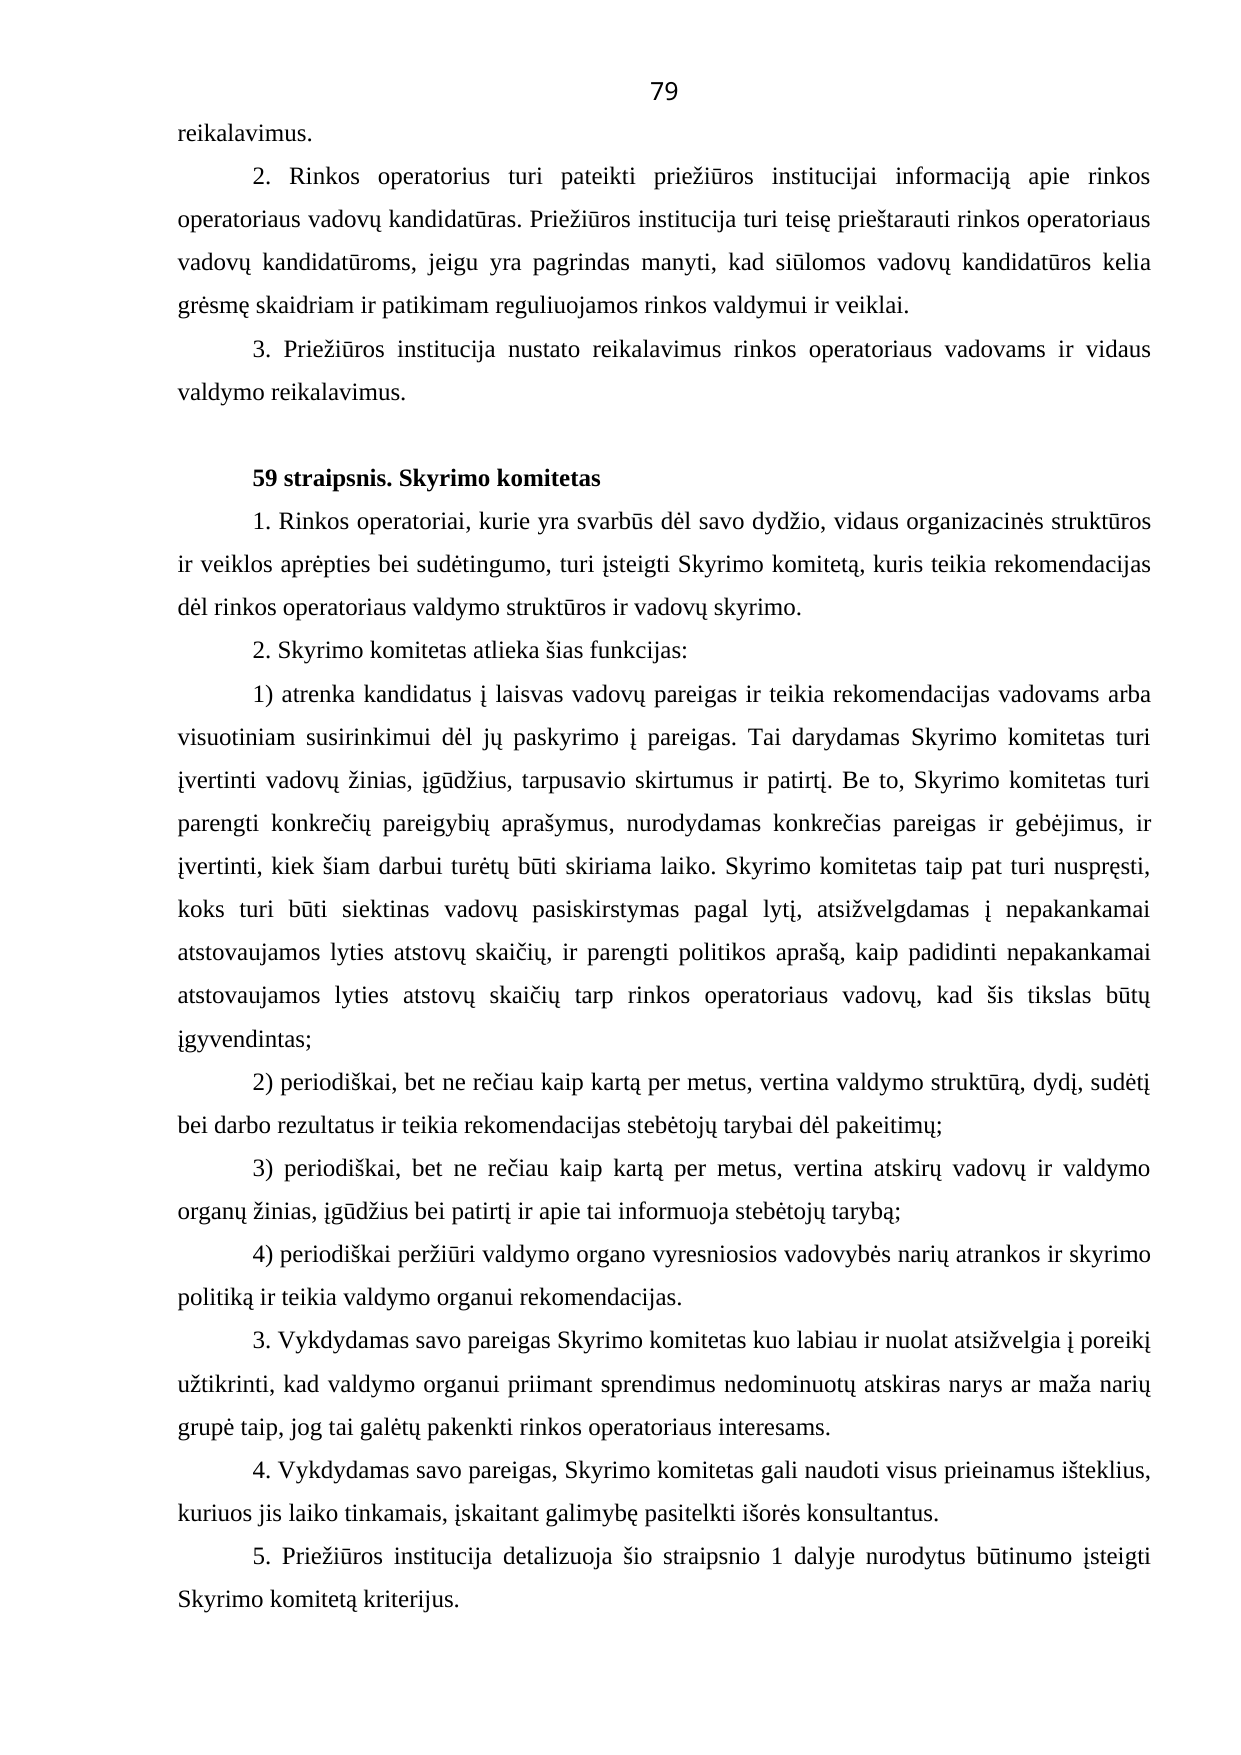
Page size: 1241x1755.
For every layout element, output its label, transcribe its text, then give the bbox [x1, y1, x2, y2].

text 2. Skyrimo komitetas atlieka šias funkcijas: [177, 636, 1152, 664]
text reikalavimus. [177, 118, 1152, 147]
text 4) periodiškai peržiūri valdymo organo vyresniosios vadovybės narių atrankos ir skyrimo politiką ir teikia valdymo organui rekomendacijas. [177, 1239, 1152, 1311]
text 5. Priežiūros institucija detalizuoja šio straipsnio 1 dalyje nurodytus būtinumo įsteigti Skyrimo komitetą kriterijus. [177, 1541, 1152, 1613]
text 59 straipsnis. Skyrimo komitetas [177, 463, 1152, 492]
text 2) periodiškai, bet ne rečiau kaip kartą per metus, vertina valdymo struktūrą, dydį, sudėtį bei darbo rezultatus ir teikia rekomendacijas stebėtojų tarybai dėl pakeitimų; [177, 1067, 1152, 1139]
text 3) periodiškai, bet ne rečiau kaip kartą per metus, vertina atskirų vadovų ir valdymo organų žinias, įgūdžius bei patirtį ir apie tai informuoja stebėtojų tarybą; [177, 1153, 1152, 1225]
text 2. Rinkos operatorius turi pateikti priežiūros institucijai informaciją apie rinkos operatoriaus vadovų kandidatūras. Priežiūros institucija turi teisę prieštarauti rinkos operatoriaus vadovų kandidatūroms, jeigu yra pagrindas manyti, kad siūlomos vadovų kandidatūros kelia grėsmę skaidriam ir patikimam reguliuojamos rinkos valdymui ir veiklai. [177, 161, 1152, 319]
text 3. Priežiūros institucija nustato reikalavimus rinkos operatoriaus vadovams ir vidaus valdymo reikalavimus. [177, 334, 1152, 406]
text 3. Vykdydamas savo pareigas Skyrimo komitetas kuo labiau ir nuolat atsižvelgia į poreikį užtikrinti, kad valdymo organui priimant sprendimus nedominuotų atskiras narys ar maža narių grupė taip, jog tai galėtų pakenkti rinkos operatoriaus interesams. [177, 1326, 1152, 1441]
text 1) atrenka kandidatus į laisvas vadovų pareigas ir teikia rekomendacijas vadovams arba visuotiniam susirinkimui dėl jų paskyrimo į pareigas. Tai darydamas Skyrimo komitetas turi įvertinti vadovų žinias, įgūdžius, tarpusavio skirtumus ir patirtį. Be to, Skyrimo komitetas turi parengti konkrečių pareigybių aprašymus, nurodydamas konkrečias pareigas ir gebėjimus, ir įvertinti, kiek šiam darbui turėtų būti skiriama laiko. Skyrimo komitetas taip pat turi nuspręsti, koks turi būti siektinas vadovų pasiskirstymas pagal lytį, atsižvelgdamas į nepakankamai atstovaujamos lyties atstovų skaičių, ir parengti politikos aprašą, kaip padidinti nepakankamai atstovaujamos lyties atstovų skaičių tarp rinkos operatoriaus vadovų, kad šis tikslas būtų įgyvendintas; [177, 679, 1152, 1052]
text 1. Rinkos operatoriai, kurie yra svarbūs dėl savo dydžio, vidaus organizacinės struktūros ir veiklos aprėpties bei sudėtingumo, turi įsteigti Skyrimo komitetą, kuris teikia rekomendacijas dėl rinkos operatoriaus valdymo struktūros ir vadovų skyrimo. [177, 506, 1152, 621]
text 4. Vykdydamas savo pareigas, Skyrimo komitetas gali naudoti visus prieinamus išteklius, kuriuos jis laiko tinkamais, įskaitant galimybę pasitelkti išorės konsultantus. [177, 1455, 1152, 1527]
